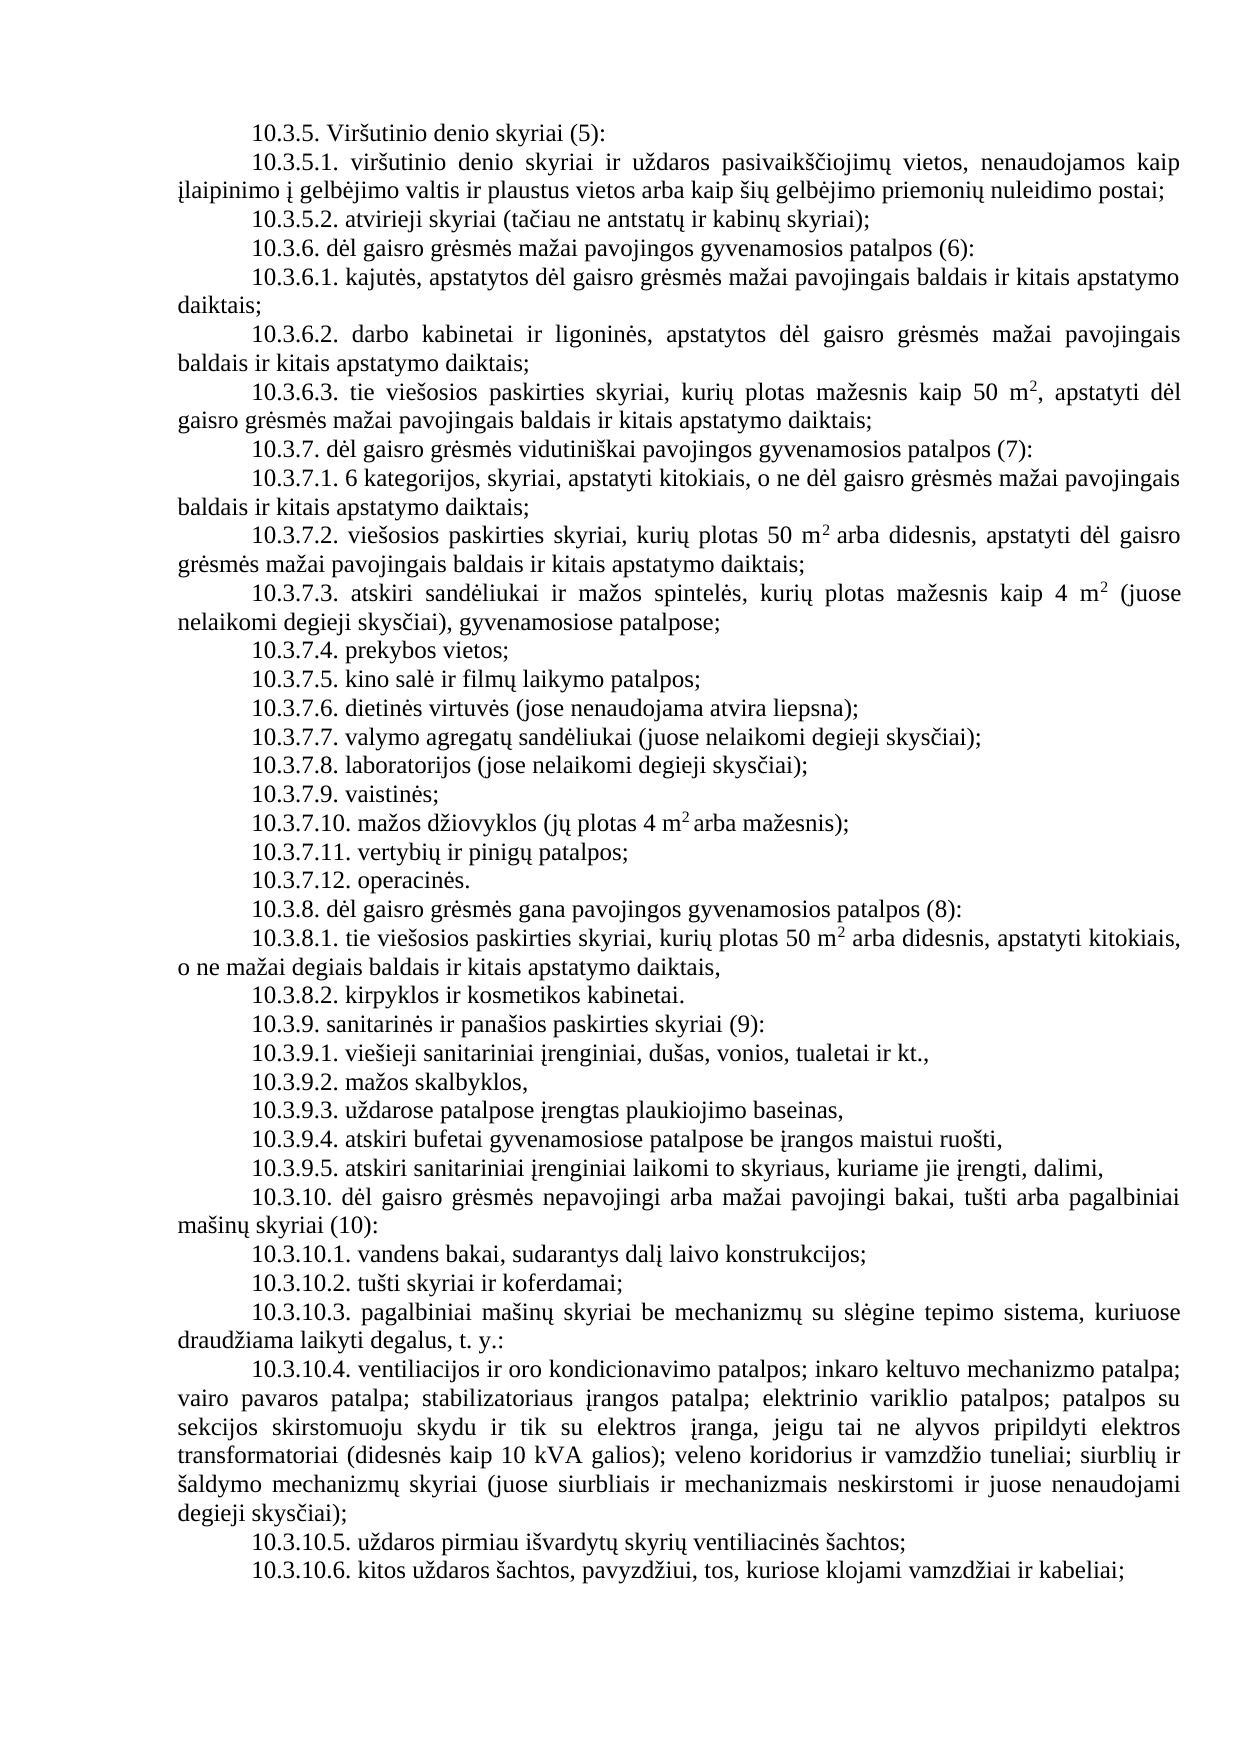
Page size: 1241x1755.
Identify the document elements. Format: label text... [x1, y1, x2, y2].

text 10.3.7.12. operacinės. [177, 866, 1181, 894]
text 10.3.7.2. viešosios paskirties skyriai, kurių plotas 50 m2 arba didesnis, apstatyti dėl gaisro grėsmės mažai pavojingais baldais ir kitais apstatymo daiktais; [177, 521, 1181, 578]
text 10.3.10. dėl gaisro grėsmės nepavojingi arba mažai pavojingi bakai, tušti arba pagalbiniai mašinų skyriai (10): [177, 1182, 1181, 1239]
text 10.3.9.4. atskiri bufetai gyvenamosiose patalpose be įrangos maistui ruošti, [177, 1124, 1181, 1153]
text 10.3.6.2. darbo kabinetai ir ligoninės, apstatytos dėl gaisro grėsmės mažai pavojingais baldais ir kitais apstatymo daiktais; [177, 319, 1181, 377]
text 10.3.8.1. tie viešosios paskirties skyriai, kurių plotas 50 m2 arba didesnis, apstatyti kitokiais, o ne mažai degiais baldais ir kitais apstatymo daiktais, [177, 923, 1181, 981]
text 10.3.7.4. prekybos vietos; [177, 636, 1181, 664]
text 10.3.9.1. viešieji sanitariniai įrenginiai, dušas, vonios, tualetai ir kt., [177, 1038, 1181, 1067]
text 10.3.10.1. vandens bakai, sudarantys dalį laivo konstrukcijos; [177, 1239, 1181, 1268]
text 10.3.7. dėl gaisro grėsmės vidutiniškai pavojingos gyvenamosios patalpos (7): [177, 434, 1181, 463]
text 10.3.7.3. atskiri sandėliukai ir mažos spintelės, kurių plotas mažesnis kaip 4 m2 (juose nelaikomi degieji skysčiai), gyvenamosiose patalpose; [177, 578, 1181, 636]
text 10.3.10.3. pagalbiniai mašinų skyriai be mechanizmų su slėgine tepimo sistema, kuriuose draudžiama laikyti degalus, t. y.: [177, 1297, 1181, 1354]
text 10.3.10.2. tušti skyriai ir koferdamai; [177, 1268, 1181, 1297]
text 10.3.7.6. dietinės virtuvės (jose nenaudojama atvira liepsna); [177, 693, 1181, 722]
text 10.3.10.4. ventiliacijos ir oro kondicionavimo patalpos; inkaro keltuvo mechanizmo patalpa; vairo pavaros patalpa; stabilizatoriaus įrangos patalpa; elektrinio variklio patalpos; patalpos su sekcijos skirstomuoju skydu ir tik su elektros įranga, jeigu tai ne alyvos pripildyti elektros transformatoriai (didesnės kaip 10 kVA galios); veleno koridorius ir vamzdžio tuneliai; siurblių ir šaldymo mechanizmų skyriai (juose siurbliais ir mechanizmais neskirstomi ir juose nenaudojami degieji skysčiai); [177, 1354, 1181, 1527]
text 10.3.7.11. vertybių ir pinigų patalpos; [177, 837, 1181, 866]
text 10.3.5.2. atvirieji skyriai (tačiau ne antstatų ir kabinų skyriai); [177, 204, 1181, 233]
text 10.3.5. Viršutinio denio skyriai (5): [177, 118, 1181, 147]
text 10.3.6.3. tie viešosios paskirties skyriai, kurių plotas mažesnis kaip 50 m2, apstatyti dėl gaisro grėsmės mažai pavojingais baldais ir kitais apstatymo daiktais; [177, 377, 1181, 434]
text 10.3.7.1. 6 kategorijos, skyriai, apstatyti kitokiais, o ne dėl gaisro grėsmės mažai pavojingais baldais ir kitais apstatymo daiktais; [177, 463, 1181, 521]
text 10.3.7.5. kino salė ir filmų laikymo patalpos; [177, 664, 1181, 693]
text 10.3.10.5. uždaros pirmiau išvardytų skyrių ventiliacinės šachtos; [177, 1527, 1181, 1556]
text 10.3.7.10. mažos džiovyklos (jų plotas 4 m2 arba mažesnis); [177, 808, 1181, 837]
text 10.3.7.7. valymo agregatų sandėliukai (juose nelaikomi degieji skysčiai); [177, 722, 1181, 751]
text 10.3.9.2. mažos skalbyklos, [177, 1067, 1181, 1096]
text 10.3.6.1. kajutės, apstatytos dėl gaisro grėsmės mažai pavojingais baldais ir kitais apstatymo daiktais; [177, 262, 1181, 319]
text 10.3.7.9. vaistinės; [177, 779, 1181, 808]
text 10.3.9. sanitarinės ir panašios paskirties skyriai (9): [177, 1009, 1181, 1038]
text 10.3.7.8. laboratorijos (jose nelaikomi degieji skysčiai); [177, 751, 1181, 779]
text 10.3.8.2. kirpyklos ir kosmetikos kabinetai. [177, 981, 1181, 1009]
text 10.3.10.6. kitos uždaros šachtos, pavyzdžiui, tos, kuriose klojami vamzdžiai ir kabeliai; [177, 1556, 1181, 1584]
text 10.3.6. dėl gaisro grėsmės mažai pavojingos gyvenamosios patalpos (6): [177, 233, 1181, 262]
text 10.3.5.1. viršutinio denio skyriai ir uždaros pasivaikščiojimų vietos, nenaudojamos kaip įlaipinimo į gelbėjimo valtis ir plaustus vietos arba kaip šių gelbėjimo priemonių nuleidimo postai; [177, 147, 1181, 204]
text 10.3.9.5. atskiri sanitariniai įrenginiai laikomi to skyriaus, kuriame jie įrengti, dalimi, [177, 1153, 1181, 1182]
text 10.3.8. dėl gaisro grėsmės gana pavojingos gyvenamosios patalpos (8): [177, 894, 1181, 923]
text 10.3.9.3. uždarose patalpose įrengtas plaukiojimo baseinas, [177, 1096, 1181, 1124]
